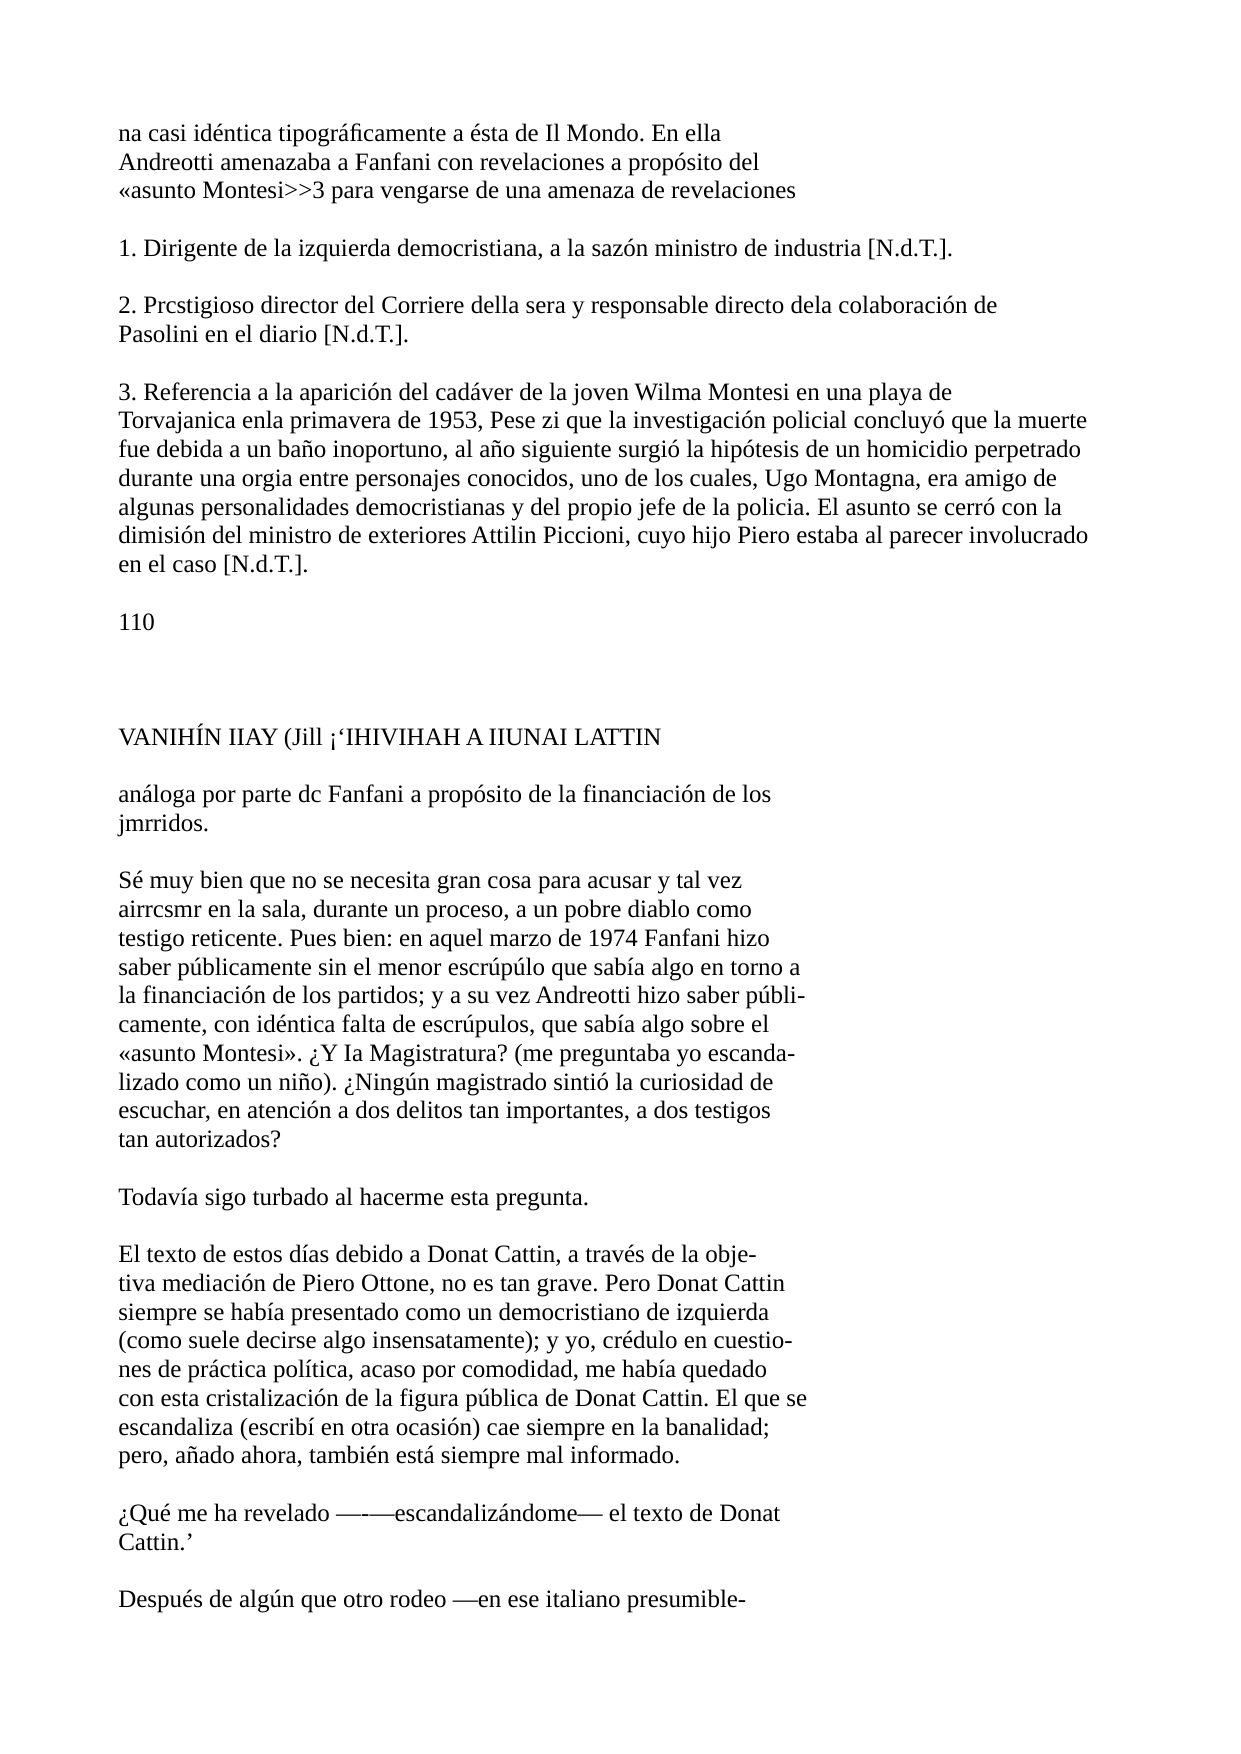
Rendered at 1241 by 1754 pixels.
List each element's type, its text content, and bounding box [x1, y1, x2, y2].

text Andreotti amenazaba a Fanfani con revelaciones a propósito del [118, 147, 1122, 176]
text na casi idéntica tipográﬁcamente a ésta de Il Mondo. En ella [118, 118, 1122, 147]
text ¿Qué me ha revelado —-—escandalizándome— el texto de Donat [118, 1498, 1122, 1527]
text nes de práctica política, acaso por comodidad, me había quedado [118, 1354, 1122, 1383]
text en el caso [N.d.T.]. [118, 549, 1122, 578]
text testigo reticente. Pues bien: en aquel marzo de 1974 Fanfani hizo [118, 923, 1122, 952]
text escuchar, en atención a dos delitos tan importantes, a dos testigos [118, 1096, 1122, 1124]
text «asunto Montesi». ¿Y Ia Magistratura? (me preguntaba yo escanda- [118, 1038, 1122, 1067]
text Sé muy bien que no se necesita gran cosa para acusar y tal vez [118, 866, 1122, 894]
text pero, añado ahora, también está siempre mal informado. [118, 1441, 1122, 1469]
text tan autorizados? [118, 1124, 1122, 1153]
text 110 [118, 607, 1122, 636]
text airrcsmr en la sala, durante un proceso, a un pobre diablo como [118, 894, 1122, 923]
text Torvajanica enla primavera de 1953, Pese zi que la investigación policial concluyó que la muerte [118, 406, 1122, 434]
text «asunto Montesi>>3 para vengarse de una amenaza de revelaciones [118, 176, 1122, 204]
text El texto de estos días debido a Donat Cattin, a través de la obje- [118, 1239, 1122, 1268]
text Después de algún que otro rodeo —en ese italiano presumible- [118, 1584, 1122, 1613]
text Todavía sigo turbado al hacerme esta pregunta. [118, 1182, 1122, 1211]
text durante una orgia entre personajes conocidos, uno de los cuales, Ugo Montagna, era amigo de [118, 463, 1122, 492]
text 3. Referencia a la aparición del cadáver de la joven Wilma Montesi en una playa de [118, 377, 1122, 406]
text Pasolini en el diario [N.d.T.]. [118, 319, 1122, 348]
text Cattin.’ [118, 1527, 1122, 1556]
text (como suele decirse algo insensatamente); y yo, crédulo en cuestio- [118, 1326, 1122, 1354]
text siempre se había presentado como un democristiano de izquierda [118, 1297, 1122, 1326]
text análoga por parte dc Fanfani a propósito de la financiación de los [118, 779, 1122, 808]
text 1. Dirigente de la izquierda democristiana, a la sazón ministro de industria [N.d.T.]. [118, 233, 1122, 262]
text saber públicamente sin el menor escrúpúlo que sabía algo en torno a [118, 952, 1122, 981]
text VANIHÍN IIAY (Jill ¡‘IHIVIHAH A IIUNAI LATTIN [118, 722, 1122, 751]
text tiva mediación de Piero Ottone, no es tan grave. Pero Donat Cattin [118, 1268, 1122, 1297]
text la financiación de los partidos; y a su vez Andreotti hizo saber públi- [118, 981, 1122, 1009]
text con esta cristalización de la figura pública de Donat Cattin. El que se [118, 1383, 1122, 1412]
text 2. Prcstigioso director del Corriere della sera y responsable directo dela colaboración de [118, 291, 1122, 319]
text lizado como un niño). ¿Ningún magistrado sintió la curiosidad de [118, 1067, 1122, 1096]
text jmrridos. [118, 808, 1122, 837]
text camente, con idéntica falta de escrúpulos, que sabía algo sobre el [118, 1009, 1122, 1038]
text escandaliza (escribí en otra ocasión) cae siempre en la banalidad; [118, 1412, 1122, 1441]
text fue debida a un baño inoportuno, al año siguiente surgió la hipótesis de un homicidio perpetrado [118, 434, 1122, 463]
text dimisión del ministro de exteriores Attilin Piccioni, cuyo hijo Piero estaba al parecer involucrado [118, 521, 1122, 549]
text algunas personalidades democristianas y del propio jefe de la policia. El asunto se cerró con la [118, 492, 1122, 521]
